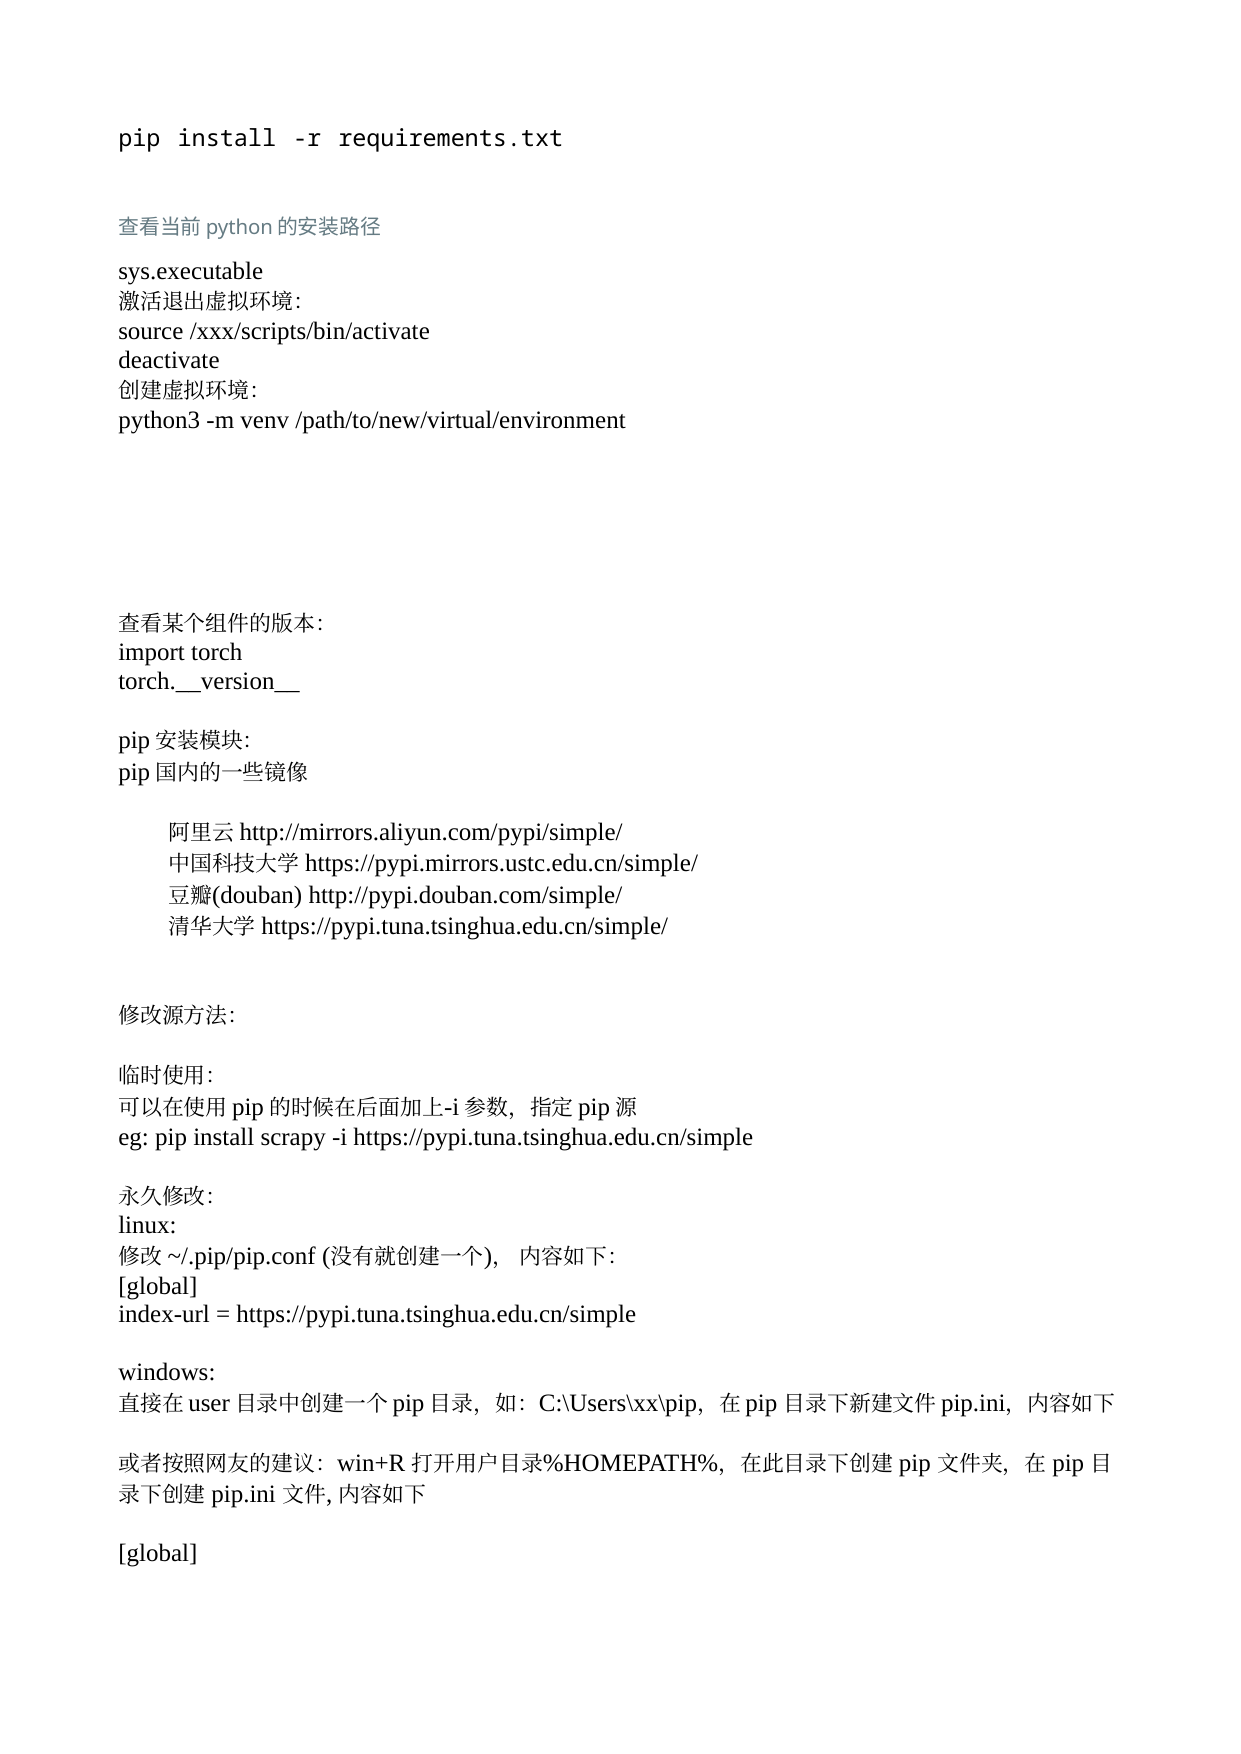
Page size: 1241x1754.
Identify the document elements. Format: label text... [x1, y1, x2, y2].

text 临时使用： [118, 1059, 1122, 1090]
text pip [118, 118, 160, 156]
text pip国内的一些镜像 [118, 755, 1122, 786]
text 修改 ~/.pip/pip.conf (没有就创建一个)， 内容如下： [118, 1239, 1122, 1271]
text [global] [118, 1271, 1122, 1299]
text -r [277, 118, 321, 156]
text eg: pip install scrapy -i https://pypi.tuna.tsinghua.edu.cn/simple [118, 1122, 1122, 1150]
text 清华大学 https://pypi.tuna.tsinghua.edu.cn/simple/ [118, 909, 1122, 941]
text 修改源方法： [118, 998, 1122, 1030]
text 可以在使用pip的时候在后面加上-i参数，指定pip源 [118, 1090, 1122, 1122]
text 查看某个组件的版本： [118, 606, 1122, 637]
text 永久修改： [118, 1179, 1122, 1211]
text index-url = https://pypi.tuna.tsinghua.edu.cn/simple [118, 1299, 1122, 1328]
text 查看当前python的安装路径 [118, 211, 1122, 241]
text pip安装模块： [118, 723, 1122, 755]
text 或者按照网友的建议：win+R 打开用户目录%HOMEPATH%，在此目录下创建 pip 文件夹，在 pip 目录下创建 pip.ini 文件, 内容如下 [118, 1446, 1122, 1509]
text 创建虚拟环境： [118, 373, 1122, 405]
text install [161, 118, 276, 156]
text 直接在user目录中创建一个pip目录，如：C:\Users\xx\pip，在pip 目录下新建文件pip.ini，内容如下 [118, 1386, 1122, 1417]
text requirements.txt [322, 118, 1122, 156]
text linux: [118, 1211, 1122, 1239]
text windows: [118, 1357, 1122, 1386]
text 激活退出虚拟环境： [118, 284, 1122, 316]
text python3 -m venv /path/to/new/virtual/environment [118, 405, 1122, 434]
text 中国科技大学 https://pypi.mirrors.ustc.edu.cn/simple/ [118, 847, 1122, 878]
text torch.__version__ [118, 666, 1122, 695]
text deactivate [118, 345, 1122, 373]
text 豆瓣(douban) http://pypi.douban.com/simple/ [118, 878, 1122, 909]
text 阿里云 http://mirrors.aliyun.com/pypi/simple/ [118, 815, 1122, 847]
text import torch [118, 637, 1122, 666]
text source /xxx/scripts/bin/activate [118, 316, 1122, 345]
text [global] [118, 1538, 1122, 1566]
text sys.executable [118, 256, 1122, 284]
